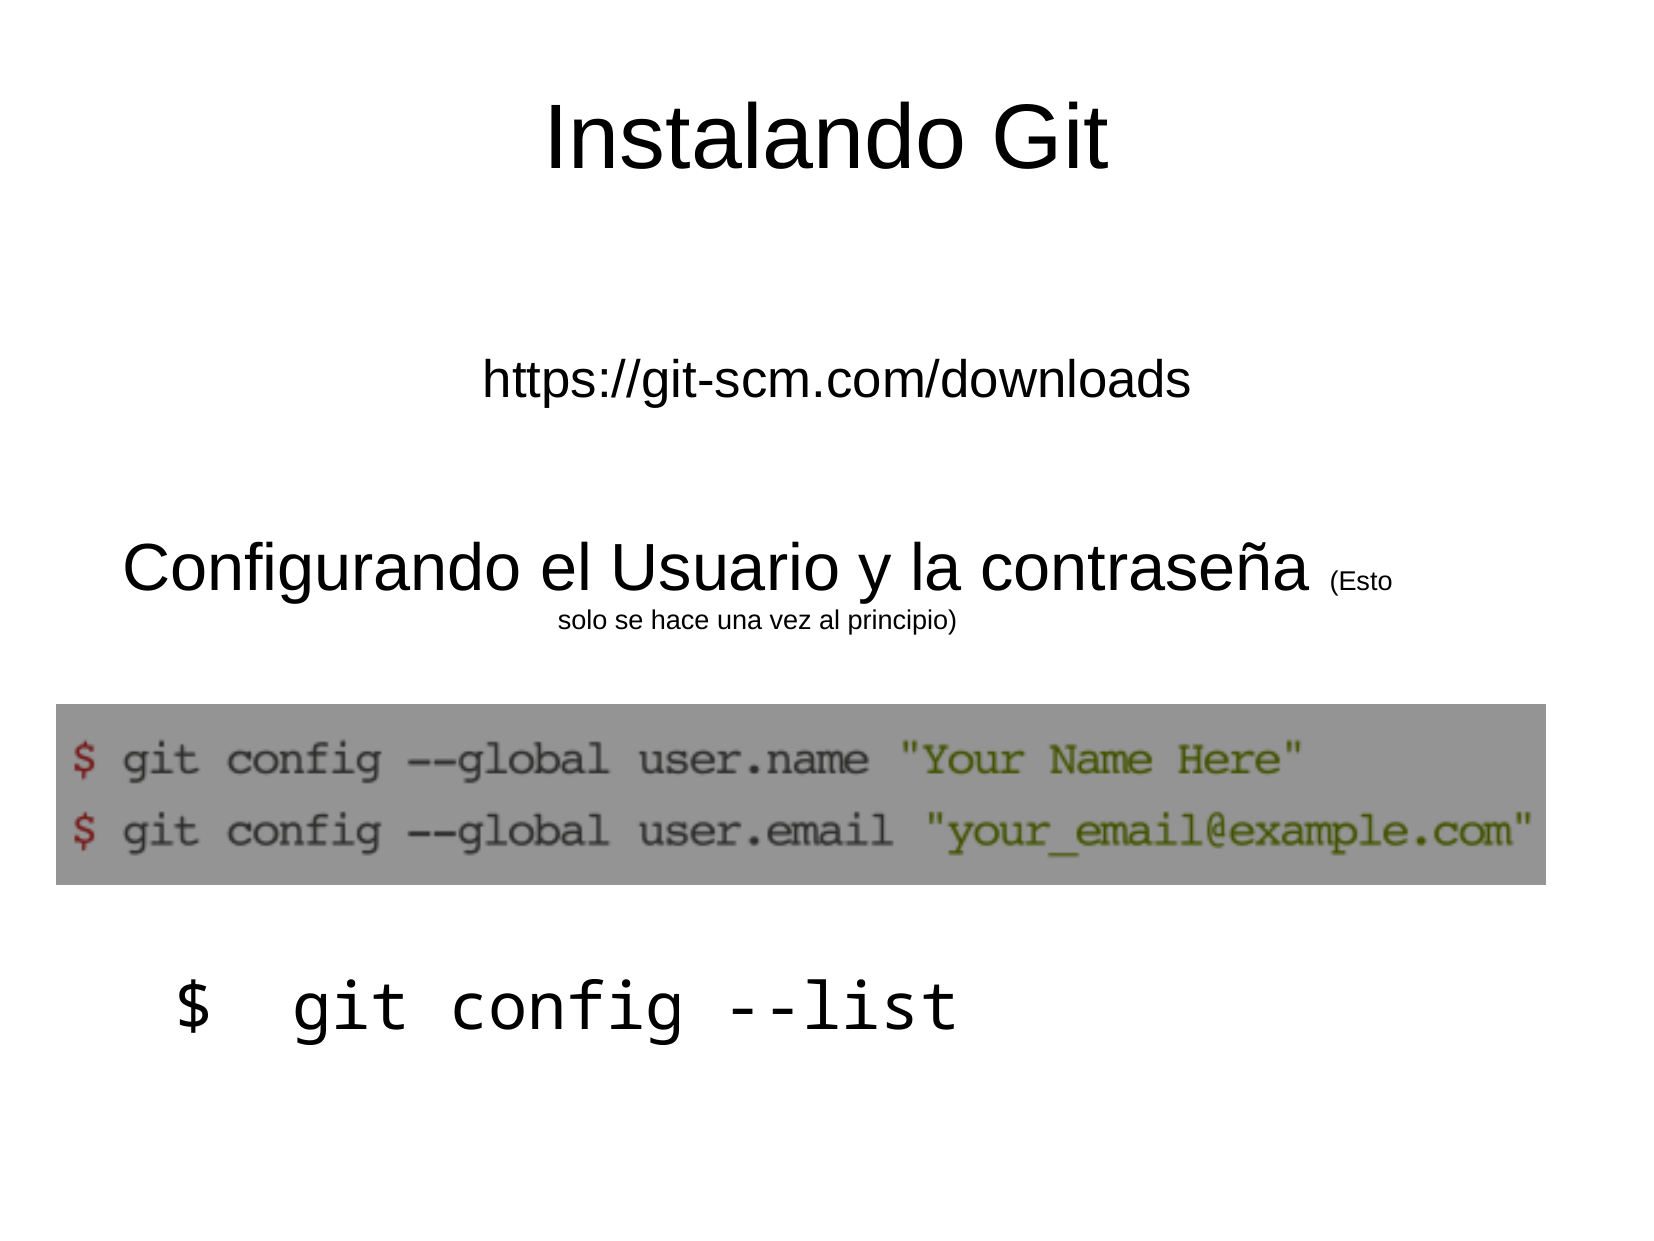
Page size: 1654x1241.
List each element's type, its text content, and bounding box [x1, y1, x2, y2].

text_box Configurando el Usuario y la contraseña (Esto solo se hace una vez al principio) [105, 490, 1411, 676]
title Instalando Git [82, 49, 1571, 226]
picture [56, 704, 1546, 886]
text_box $ git config --list [105, 960, 1021, 1050]
text_box https://git-scm.com/downloads [315, 349, 1216, 466]
